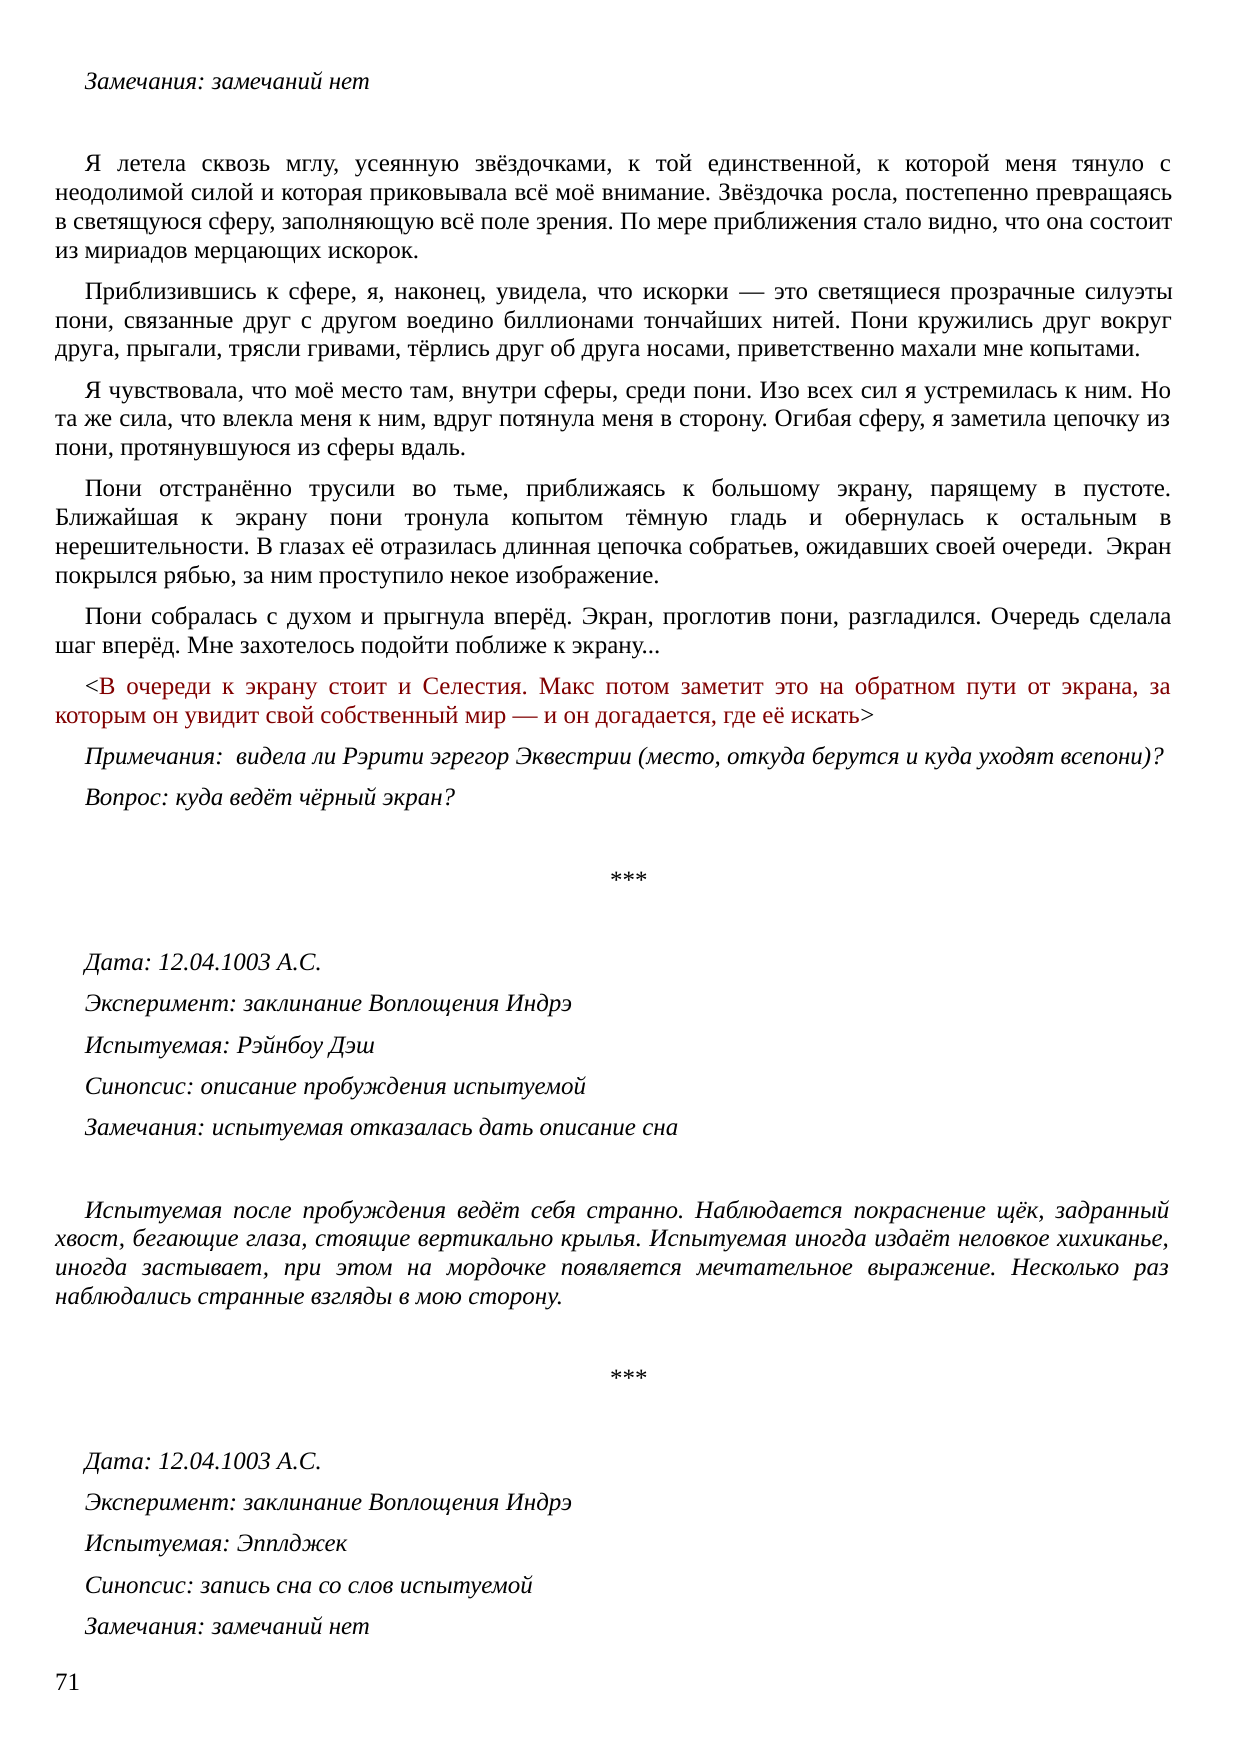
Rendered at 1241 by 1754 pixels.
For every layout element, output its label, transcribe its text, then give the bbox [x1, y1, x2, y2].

text Я летела сквозь мглу, усеянную звёздочками, к той единственной, к которой меня тянуло с неодолимой силой и которая приковывала всё моё внимание. Звёздочка росла, постепенно превращаясь в светящуюся сферу, заполняющую всё поле зрения. По мере приближения стало видно, что она состоит из мириадов мерцающих искорок. [55, 148, 1173, 263]
text Синопсис: описание пробуждения испытуемой [55, 1071, 1173, 1100]
text Дата: 12.04.1003 А.С. [55, 1446, 1173, 1475]
text Дата: 12.04.1003 А.С. [55, 947, 1173, 976]
text Замечания: испытуемая отказалась дать описание сна [55, 1112, 1173, 1141]
text Эксперимент: заклинание Воплощения Индрэ [55, 988, 1173, 1017]
text Синопсис: запись сна со слов испытуемой [55, 1570, 1173, 1598]
text Вопрос: куда ведёт чёрный экран? [55, 782, 1173, 811]
text *** [55, 865, 1173, 893]
text Испытуемая: Эпплджек [55, 1528, 1173, 1557]
text Пони собралась с духом и прыгнула вперёд. Экран, проглотив пони, разгладился. Очередь сделала шаг вперёд. Мне захотелось подойти поближе к экрану... [55, 601, 1173, 658]
text Испытуемая после пробуждения ведёт себя странно. Наблюдается покраснение щёк, задранный хвост, бегающие глаза, стоящие вертикально крылья. Испытуемая иногда издаёт неловкое хихиканье, иногда застывает, при этом на мордочке появляется мечтательное выражение. Несколько раз наблюдались странные взгляды в мою сторону. [55, 1195, 1173, 1310]
text *** [55, 1363, 1173, 1392]
text Испытуемая: Рэйнбоу Дэш [55, 1030, 1173, 1058]
text Эксперимент: заклинание Воплощения Индрэ [55, 1487, 1173, 1516]
text Я чувствовала, что моё место там, внутри сферы, среди пони. Изо всех сил я устремилась к ним. Но та же сила, что влекла меня к ним, вдруг потянула меня в сторону. Огибая сферу, я заметила цепочку из пони, протянувшуюся из сферы вдаль. [55, 375, 1173, 461]
text Примечания: видела ли Рэрити эгрегор Эквестрии (место, откуда берутся и куда уходят всепони)? [55, 741, 1173, 770]
text Пони отстранённо трусили во тьме, приближаясь к большому экрану, парящему в пустоте. Ближайшая к экрану пони тронула копытом тёмную гладь и обернулась к остальным в нерешительности. В глазах её отразилась длинная цепочка собратьев, ожидавших своей очереди. Экран покрылся рябью, за ним проступило некое изображение. [55, 473, 1173, 588]
text Замечания: замечаний нет [55, 1611, 1173, 1640]
text <В очереди к экрану стоит и Селестия. Макс потом заметит это на обратном пути от экрана, за которым он увидит свой собственный мир — и он догадается, где её искать> [55, 671, 1173, 728]
text Приблизившись к сфере, я, наконец, увидела, что искорки — это светящиеся прозрачные силуэты пони, связанные друг с другом воедино биллионами тончайших нитей. Пони кружились друг вокруг друга, прыгали, трясли гривами, тёрлись друг об друга носами, приветственно махали мне копытами. [55, 276, 1173, 362]
text Замечания: замечаний нет [55, 66, 1173, 95]
